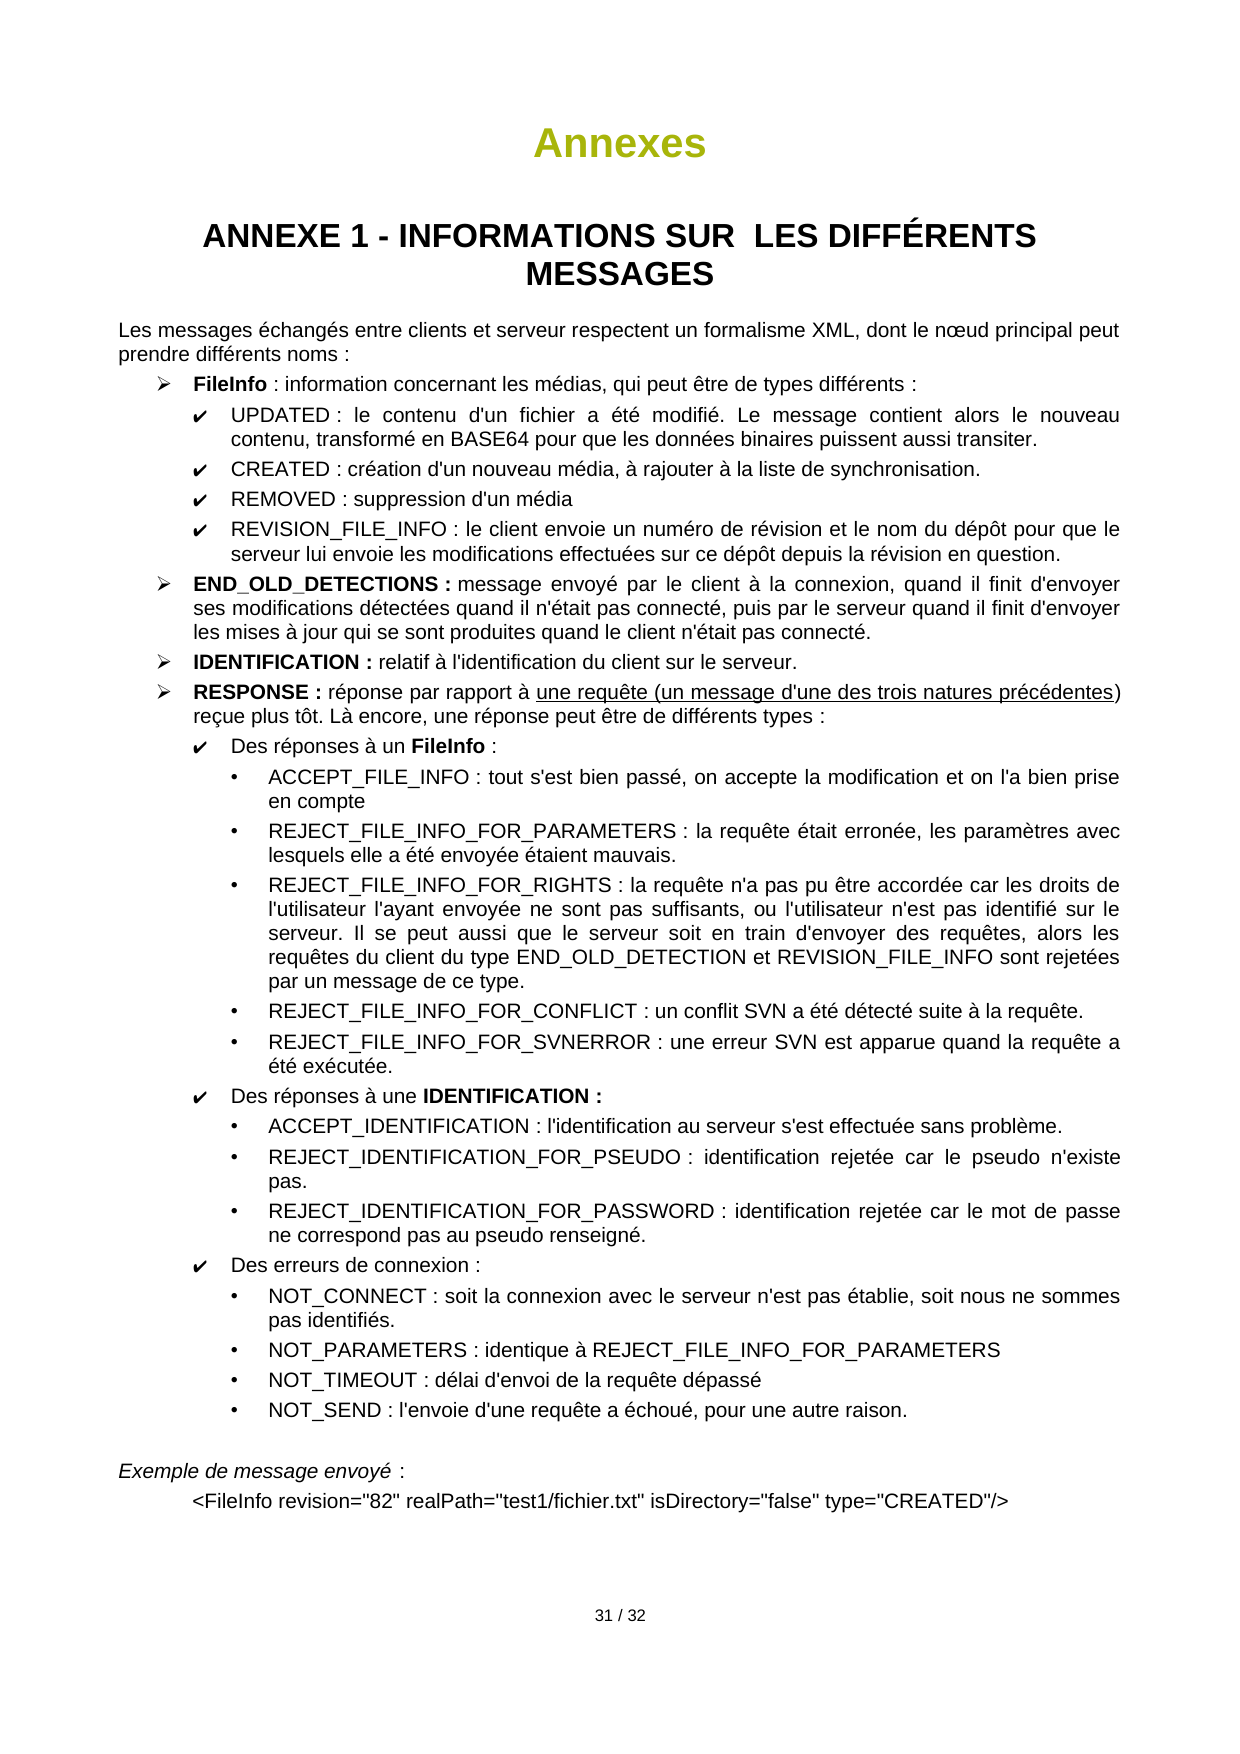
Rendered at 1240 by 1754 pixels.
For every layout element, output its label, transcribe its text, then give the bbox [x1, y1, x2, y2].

list Des erreurs de connexion : [193, 1253, 1121, 1277]
list UPDATED : le contenu d'un fichier a été modifié. Le message contient alors le nouveau contenu, transformé en BASE64 pour que les données binaires puissent aussi transiter. [193, 402, 1121, 450]
list REJECT_FILE_INFO_FOR_SVNERROR : une erreur SVN est apparue quand la requête a été exécutée. [231, 1030, 1121, 1078]
list REVISION_FILE_INFO : le client envoie un numéro de révision et le nom du dépôt pour que le serveur lui envoie les modifications effectuées sur ce dépôt depuis la révision en question. [193, 517, 1121, 565]
list Des réponses à un FileInfo : [193, 734, 1121, 758]
list NOT_TIMEOUT : délai d'envoi de la requête dépassé [231, 1368, 1121, 1392]
list FileInfo : information concernant les médias, qui peut être de types différents : [156, 372, 1121, 396]
subtitle Annexes [118, 118, 1121, 166]
text <FileInfo revision="82" realPath="test1/fichier.txt" isDirectory="false" type="CREATED"/> [118, 1489, 1121, 1513]
list NOT_PARAMETERS : identique à REJECT_FILE_INFO_FOR_PARAMETERS [231, 1338, 1121, 1362]
list REJECT_FILE_INFO_FOR_CONFLICT : un conflit SVN a été détecté suite à la requête. [231, 999, 1121, 1023]
list REJECT_IDENTIFICATION_FOR_PASSWORD : identification rejetée car le mot de passe ne correspond pas au pseudo renseigné. [231, 1199, 1121, 1247]
list NOT_CONNECT : soit la connexion avec le serveur n'est pas établie, soit nous ne sommes pas identifiés. [231, 1283, 1121, 1331]
list Des réponses à une IDENTIFICATION : [193, 1084, 1121, 1108]
list ACCEPT_IDENTIFICATION : l'identification au serveur s'est effectuée sans problème. [231, 1114, 1121, 1138]
text Exemple de message envoyé : [118, 1459, 1121, 1483]
list REMOVED : suppression d'un média [193, 487, 1121, 511]
list RESPONSE : réponse par rapport à une requête (un message d'une des trois natures précédentes) reçue plus tôt. Là encore, une réponse peut être de différents types : [156, 680, 1121, 728]
list REJECT_IDENTIFICATION_FOR_PSEUDO : identification rejetée car le pseudo n'existe pas. [231, 1144, 1121, 1193]
list CREATED : création d'un nouveau média, à rajouter à la liste de synchronisation. [193, 457, 1121, 481]
list IDENTIFICATION : relatif à l'identification du client sur le serveur. [156, 650, 1121, 674]
list REJECT_FILE_INFO_FOR_PARAMETERS : la requête était erronée, les paramètres avec lesquels elle a été envoyée étaient mauvais. [231, 819, 1121, 867]
list Informations sur les différents messages [118, 216, 1121, 293]
text Les messages échangés entre clients et serveur respectent un formalisme XML, dont le nœud principal peut prendre différents noms : [118, 318, 1121, 366]
list REJECT_FILE_INFO_FOR_RIGHTS : la requête n'a pas pu être accordée car les droits de l'utilisateur l'ayant envoyée ne sont pas suffisants, ou l'utilisateur n'est pas identifié sur le serveur. Il se peut aussi que le serveur soit en train d'envoyer des requêtes, alors les requêtes du client du type END_OLD_DETECTION et REVISION_FILE_INFO sont rejetées par un message de ce type. [231, 873, 1121, 993]
list ACCEPT_FILE_INFO : tout s'est bien passé, on accepte la modification et on l'a bien prise en compte [231, 765, 1121, 813]
list END_OLD_DETECTIONS : message envoyé par le client à la connexion, quand il finit d'envoyer ses modifications détectées quand il n'était pas connecté, puis par le serveur quand il finit d'envoyer les mises à jour qui se sont produites quand le client n'était pas connecté. [156, 572, 1121, 643]
list NOT_SEND : l'envoie d'une requête a échoué, pour une autre raison. [231, 1398, 1121, 1422]
